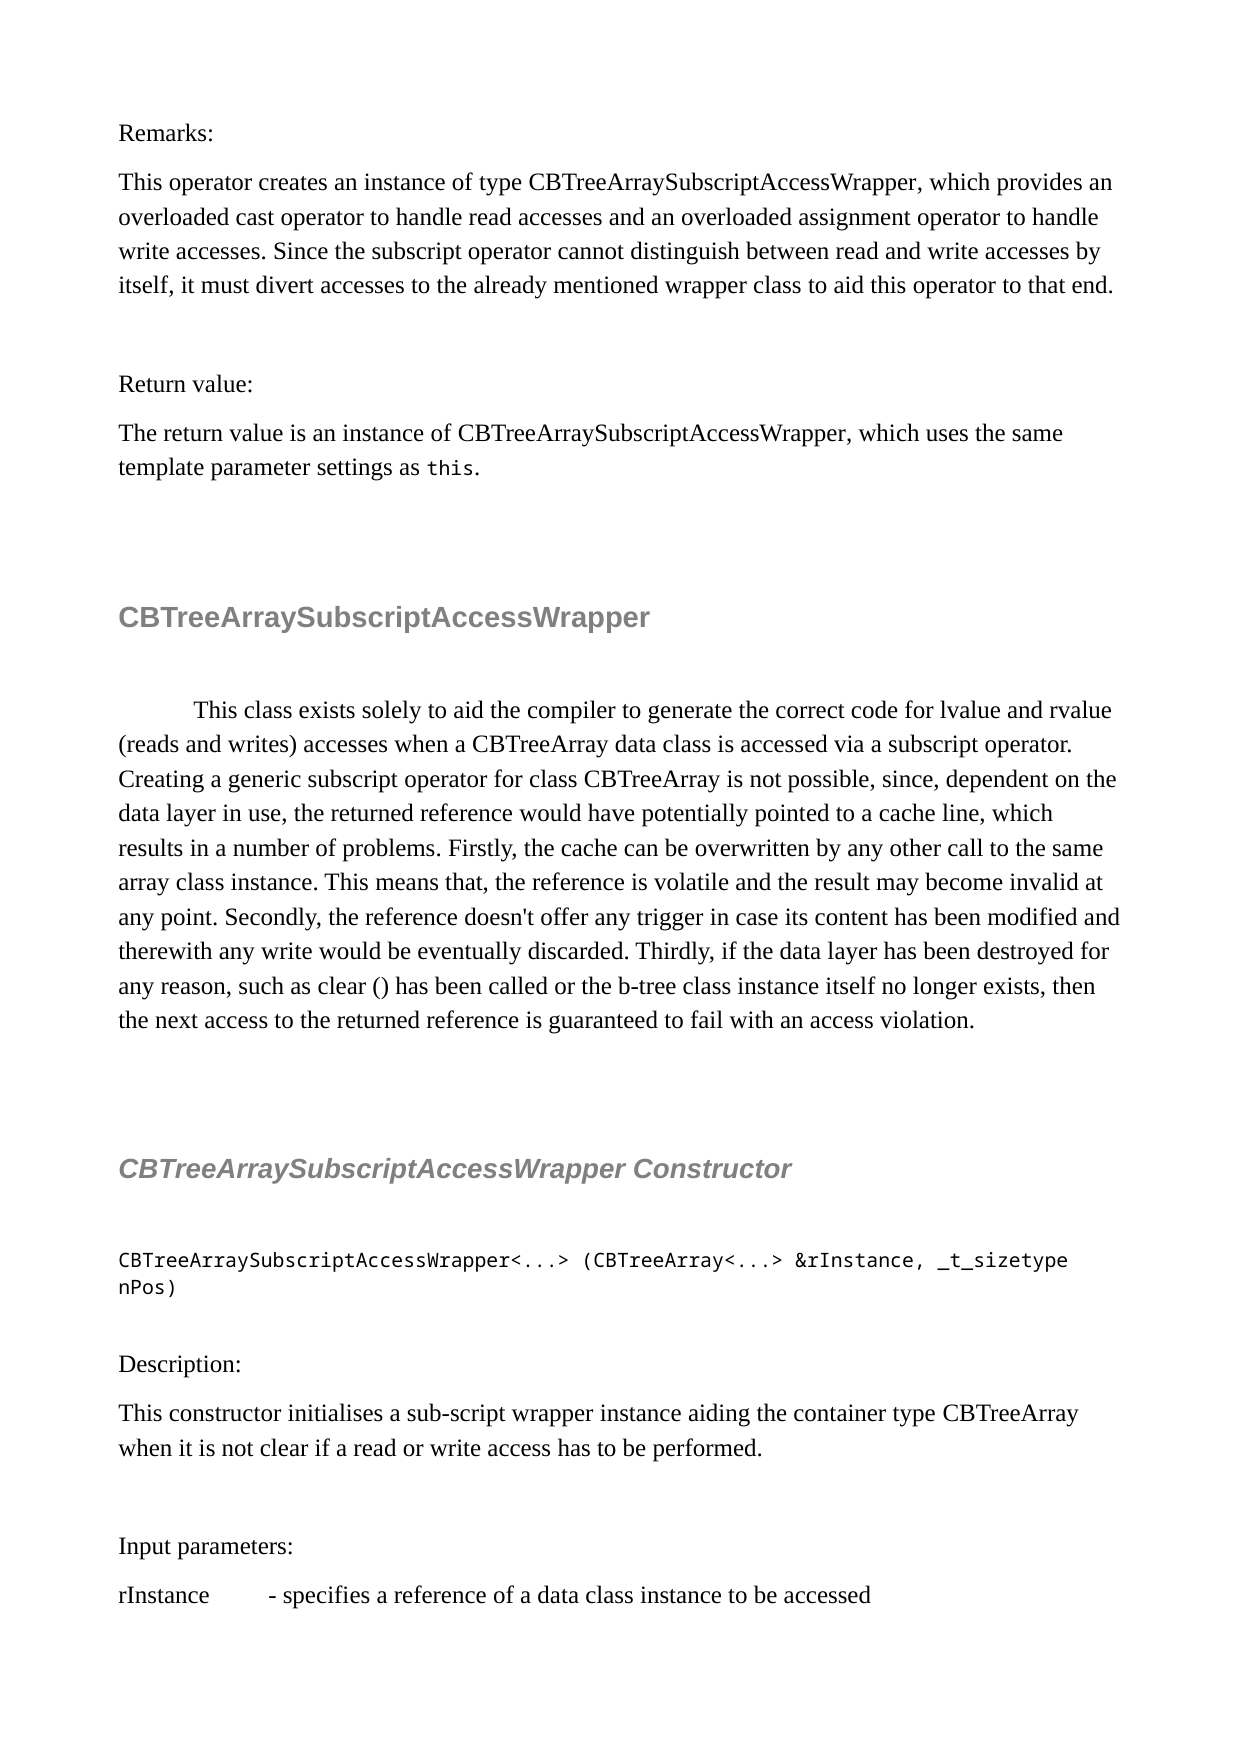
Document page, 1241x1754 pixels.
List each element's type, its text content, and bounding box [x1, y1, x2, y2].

subtitle CBTreeArraySubscriptAccessWrapper Constructor [118, 1153, 1122, 1184]
text The return value is an instance of CBTreeArraySubscriptAccessWrapper, which uses the same template parameter settings as this. [118, 418, 1122, 481]
text This constructor initialises a sub-script wrapper instance aiding the container type CBTreeArray when it is not clear if a read or write access has to be performed. [118, 1398, 1122, 1461]
text This operator creates an instance of type CBTreeArraySubscriptAccessWrapper, which provides an overloaded cast operator to handle read accesses and an overloaded assignment operator to handle write accesses. Since the subscript operator cannot distinguish between read and write accesses by itself, it must divert accesses to the already mentioned wrapper class to aid this operator to that end. [118, 167, 1122, 299]
text Return value: [118, 369, 1122, 397]
text rInstance - specifies a reference of a data class instance to be accessed [118, 1580, 1122, 1608]
text CBTreeArraySubscriptAccessWrapper<...> (CBTreeArray<...> &rInstance, _t_sizetype nPos) [118, 1246, 1122, 1300]
text Description: [118, 1349, 1122, 1378]
text Input parameters: [118, 1531, 1122, 1559]
text Remarks: [118, 118, 1122, 147]
text This class exists solely to aid the compiler to generate the correct code for lvalue and rvalue (reads and writes) accesses when a CBTreeArray data class is accessed via a subscript operator. Creating a generic subscript operator for class CBTreeArray is not possible, since, dependent on the data layer in use, the returned reference would have potentially pointed to a cache line, which results in a number of problems. Firstly, the cache can be overwritten by any other call to the same array class instance. This means that, the reference is volatile and the result may become invalid at any point. Secondly, the reference doesn't offer any trigger in case its content has been modified and therewith any write would be eventually discarded. Thirdly, if the data layer has been destroyed for any reason, such as clear () has been called or the b-tree class instance itself no longer exists, then the next access to the returned reference is guaranteed to fail with an access violation. [118, 695, 1122, 1034]
subtitle CBTreeArraySubscriptAccessWrapper [118, 600, 1122, 633]
